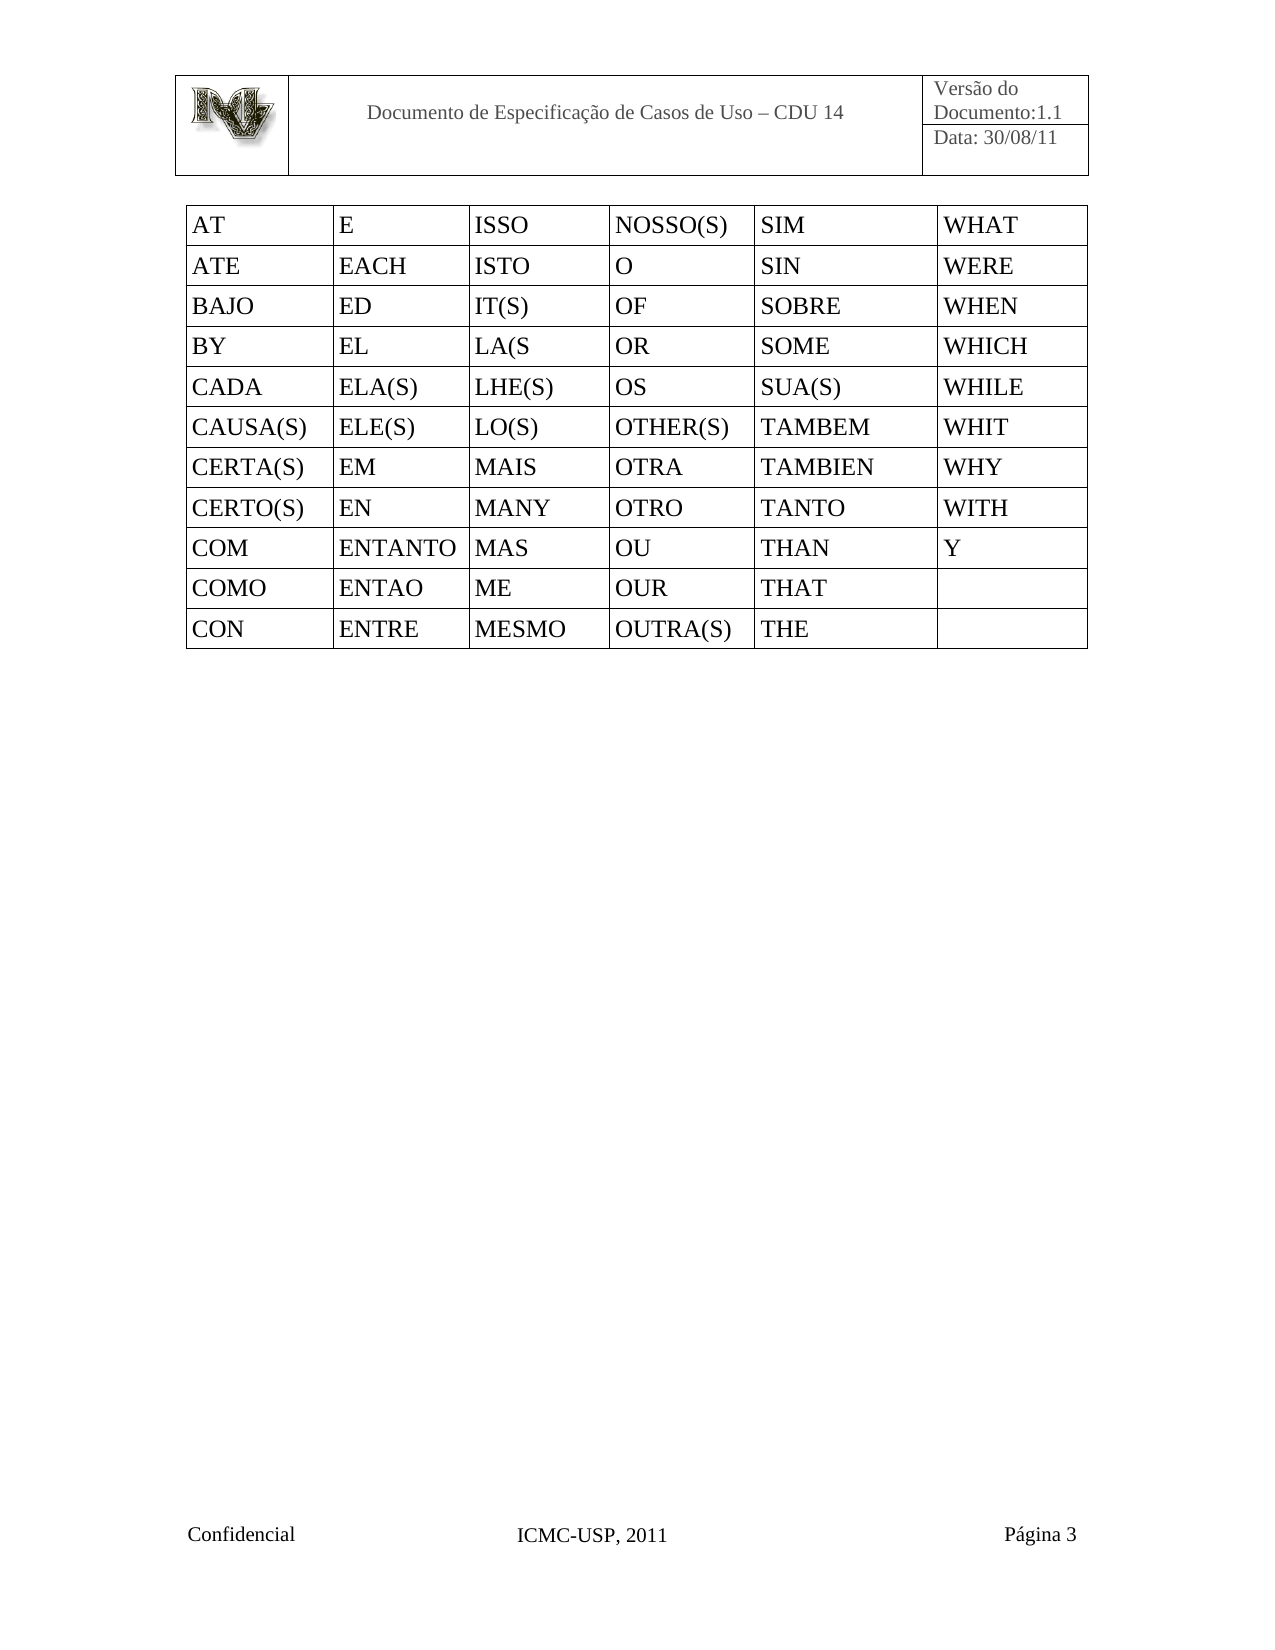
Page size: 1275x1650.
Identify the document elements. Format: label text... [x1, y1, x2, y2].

table_cell ISSO [470, 206, 609, 245]
table_cell SUA(S) [755, 367, 937, 406]
table_cell [938, 609, 1087, 648]
table_cell WHY [938, 448, 1087, 487]
table_cell SIN [755, 246, 937, 285]
table_cell CERTA(S) [187, 448, 333, 487]
table_cell MANY [470, 488, 609, 527]
table_cell ENTRE [334, 609, 469, 648]
table_cell MESMO [470, 609, 609, 648]
table_cell [938, 569, 1087, 608]
table_cell LA(S [470, 327, 609, 366]
table_cell ENTANTO [334, 528, 469, 567]
table_cell ED [334, 286, 469, 326]
table_cell WITH [938, 488, 1087, 527]
table_cell ENTAO [334, 569, 469, 608]
table_cell MAS [470, 528, 609, 567]
table_cell BY [187, 327, 333, 366]
table_cell OUTRA(S) [610, 609, 754, 648]
table_cell OS [610, 367, 754, 406]
table_cell LHE(S) [470, 367, 609, 406]
table_cell THAT [755, 569, 937, 608]
table_cell TANTO [755, 488, 937, 527]
table_cell ME [470, 569, 609, 608]
table_cell OU [610, 528, 754, 567]
table_cell IT(S) [470, 286, 609, 326]
table_cell THE [755, 609, 937, 648]
table_cell OTHER(S) [610, 407, 754, 447]
table_cell O [610, 246, 754, 285]
table_cell EACH [334, 246, 469, 285]
table_cell ISTO [470, 246, 609, 285]
picture [186, 76, 277, 151]
table_cell EL [334, 327, 469, 366]
table_cell WHILE [938, 367, 1087, 406]
table_cell MAIS [470, 448, 609, 487]
table_cell LO(S) [470, 407, 609, 447]
table_cell COMO [187, 569, 333, 608]
table_cell THAN [755, 528, 937, 567]
table_cell NOSSO(S) [610, 206, 754, 245]
table_cell ATE [187, 246, 333, 285]
table_cell SOBRE [755, 286, 937, 326]
table_cell BAJO [187, 286, 333, 326]
table_cell WHICH [938, 327, 1087, 366]
table_cell OR [610, 327, 754, 366]
table_cell WERE [938, 246, 1087, 285]
table_cell CERTO(S) [187, 488, 333, 527]
table_cell OTRO [610, 488, 754, 527]
table_cell CADA [187, 367, 333, 406]
table_cell SOME [755, 327, 937, 366]
table_cell COM [187, 528, 333, 567]
table_cell OTRA [610, 448, 754, 487]
table_cell OF [610, 286, 754, 326]
table_cell WHIT [938, 407, 1087, 447]
table_cell Y [938, 528, 1087, 567]
table_cell OUR [610, 569, 754, 608]
table_cell SIM [755, 206, 937, 245]
table_cell EN [334, 488, 469, 527]
table_cell ELE(S) [334, 407, 469, 447]
table_cell ELA(S) [334, 367, 469, 406]
table_cell WHEN [938, 286, 1087, 326]
table_cell WHAT [938, 206, 1087, 245]
table_cell TAMBEM [755, 407, 937, 447]
table_cell AT [187, 206, 333, 245]
table_cell E [334, 206, 469, 245]
table_cell CAUSA(S) [187, 407, 333, 447]
table_cell EM [334, 448, 469, 487]
table_cell TAMBIEN [755, 448, 937, 487]
table_cell CON [187, 609, 333, 648]
